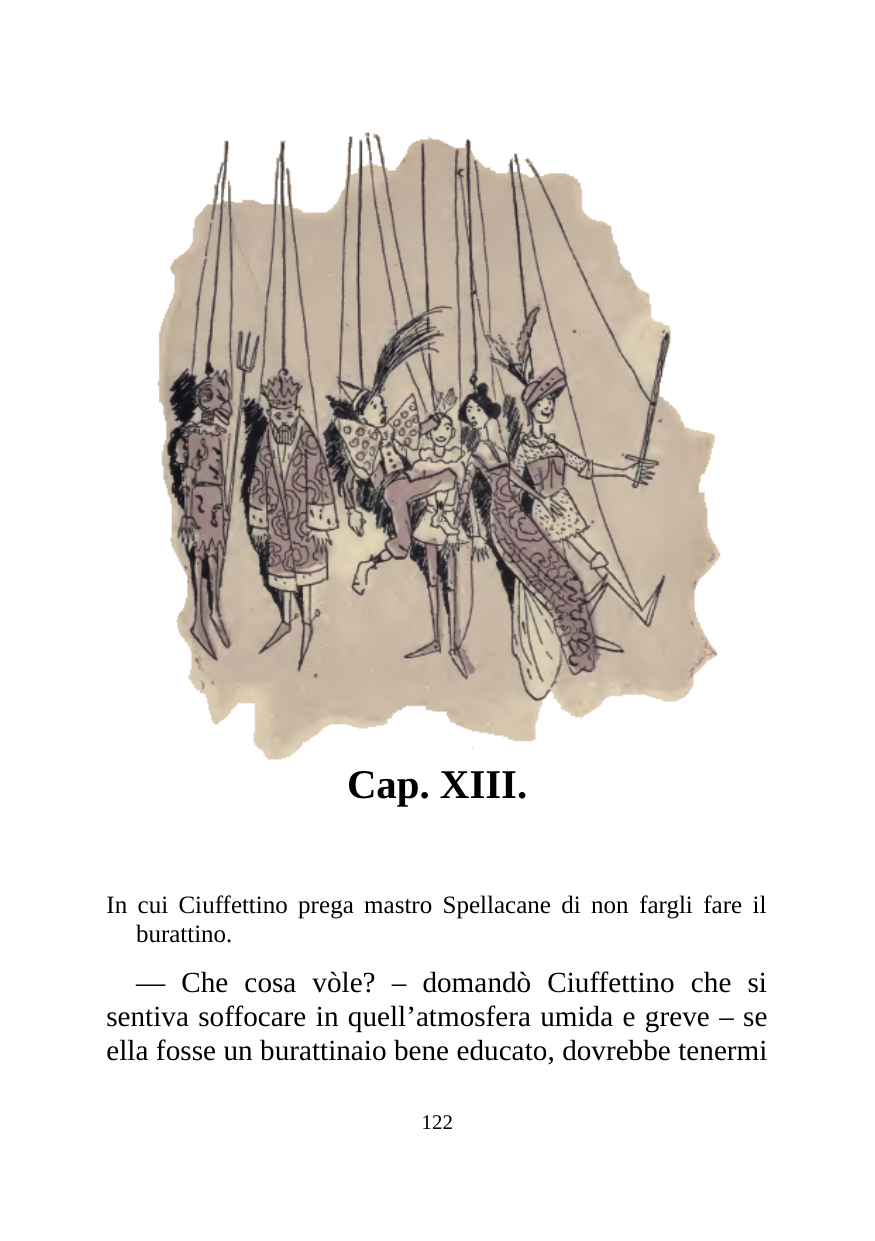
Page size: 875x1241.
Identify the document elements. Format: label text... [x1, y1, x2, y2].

text In cui Ciuffettino prega mastro Spellacane di non fargli fare il burattino. [106, 890, 768, 948]
subtitle Cap. XIII. [106, 761, 768, 808]
text — Che cosa vòle? – domandò Ciuffettino che si sentiva soffocare in quell’atmosfera umida e greve – se ella fosse un burattinaio bene educato, dovrebbe tenermi [106, 966, 768, 1066]
picture [141, 106, 733, 761]
